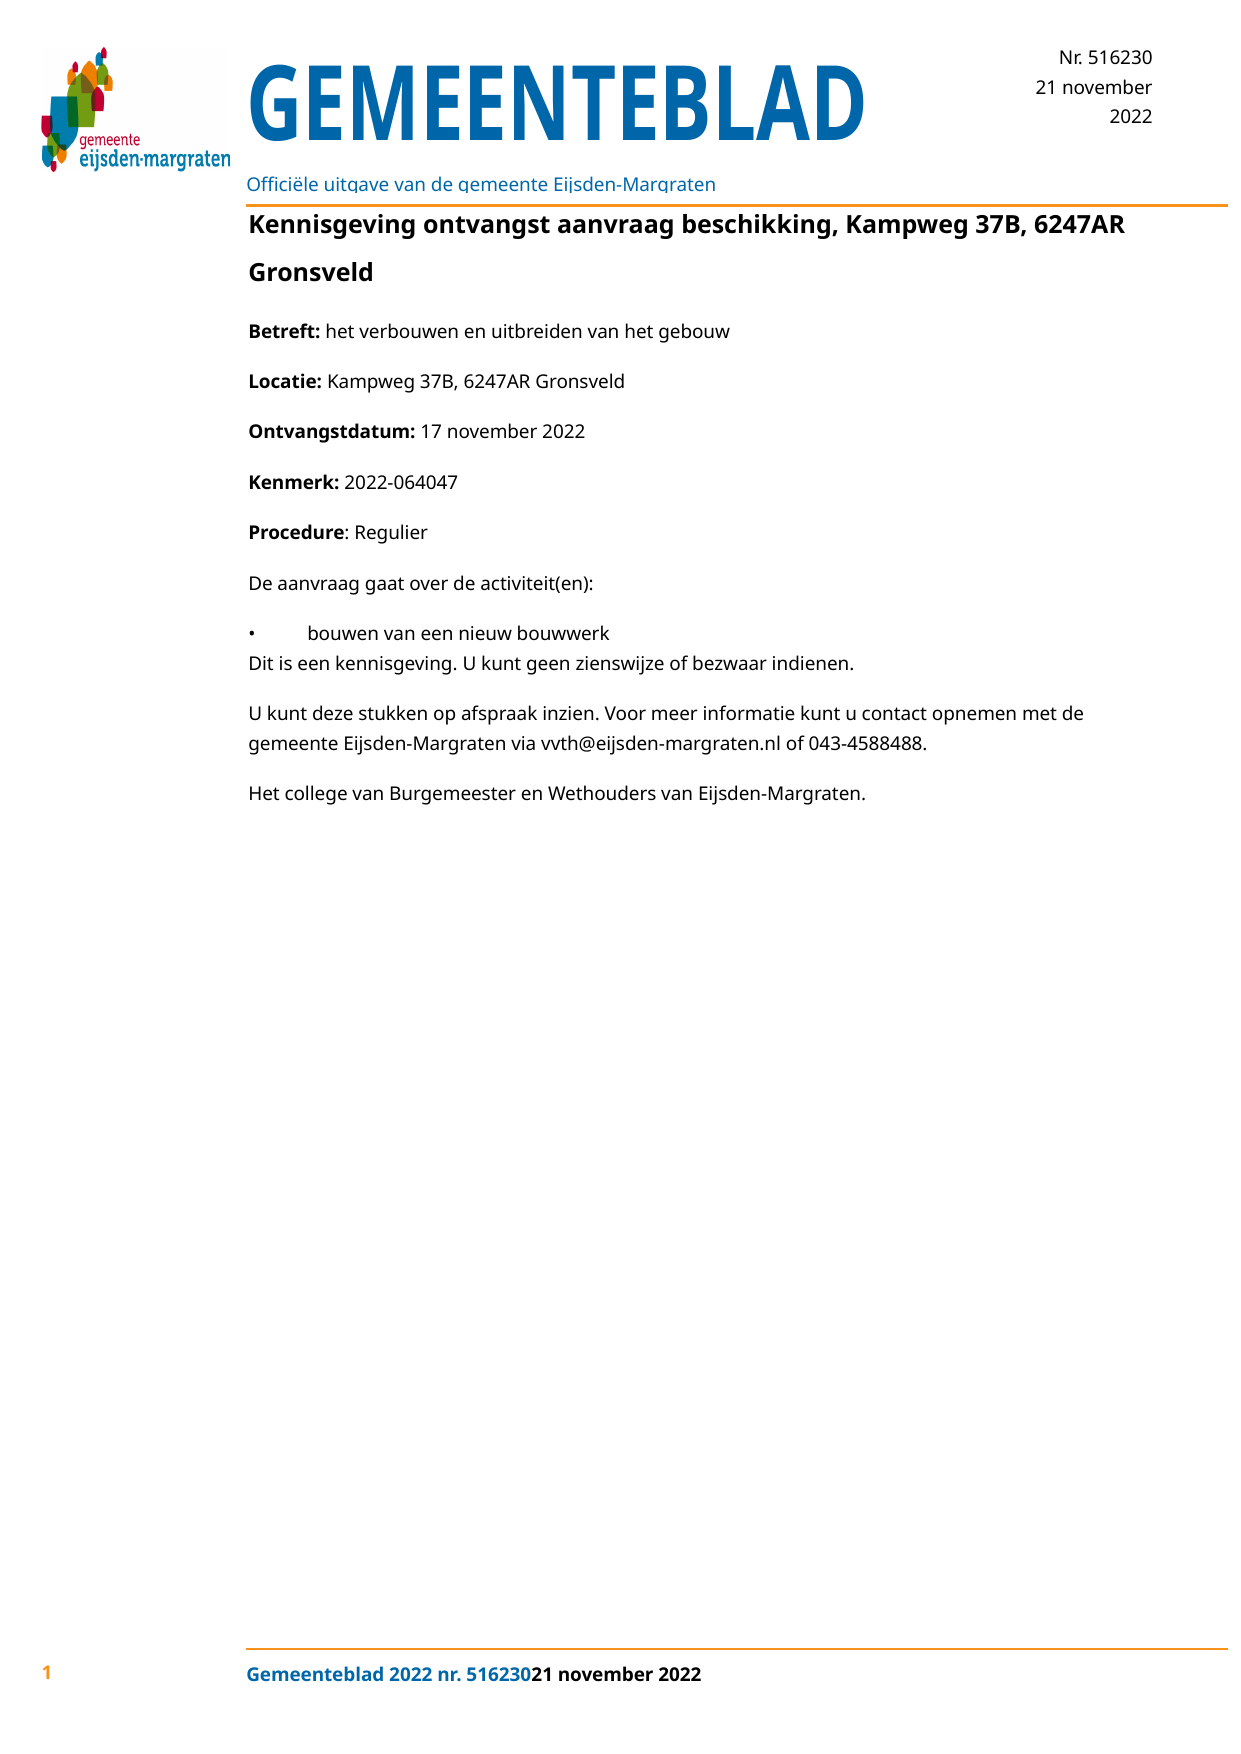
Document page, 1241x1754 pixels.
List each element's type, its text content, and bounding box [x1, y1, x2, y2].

list bouwen van een nieuw bouwwerk [248, 620, 1152, 646]
text Kenmerk: 2022-064047 [248, 469, 1152, 495]
text Kennisgeving ontvangst aanvraag beschikking, Kampweg 37B, 6247AR Gronsveld [248, 207, 1152, 288]
text Locatie: Kampweg 37B, 6247AR Gronsveld [248, 368, 1152, 394]
text Dit is een kennisgeving. U kunt geen zienswijze of bezwaar indienen. [248, 650, 1152, 676]
text Het college van Burgemeester en Wethouders van Eijsden-Margraten. [248, 780, 1152, 806]
text Betreft: het verbouwen en uitbreiden van het gebouw [248, 318, 1152, 344]
text De aanvraag gaat over de activiteit(en): [248, 570, 1152, 596]
text U kunt deze stukken op afspraak inzien. Voor meer informatie kunt u contact opnemen met de gemeente Eijsden-Margraten via vvth@eijsden-margraten.nl of 043-4588488. [248, 700, 1152, 756]
text Procedure: Regulier [248, 519, 1152, 545]
text Ontvangstdatum: 17 november 2022 [248, 419, 1152, 444]
picture [41, 47, 231, 172]
